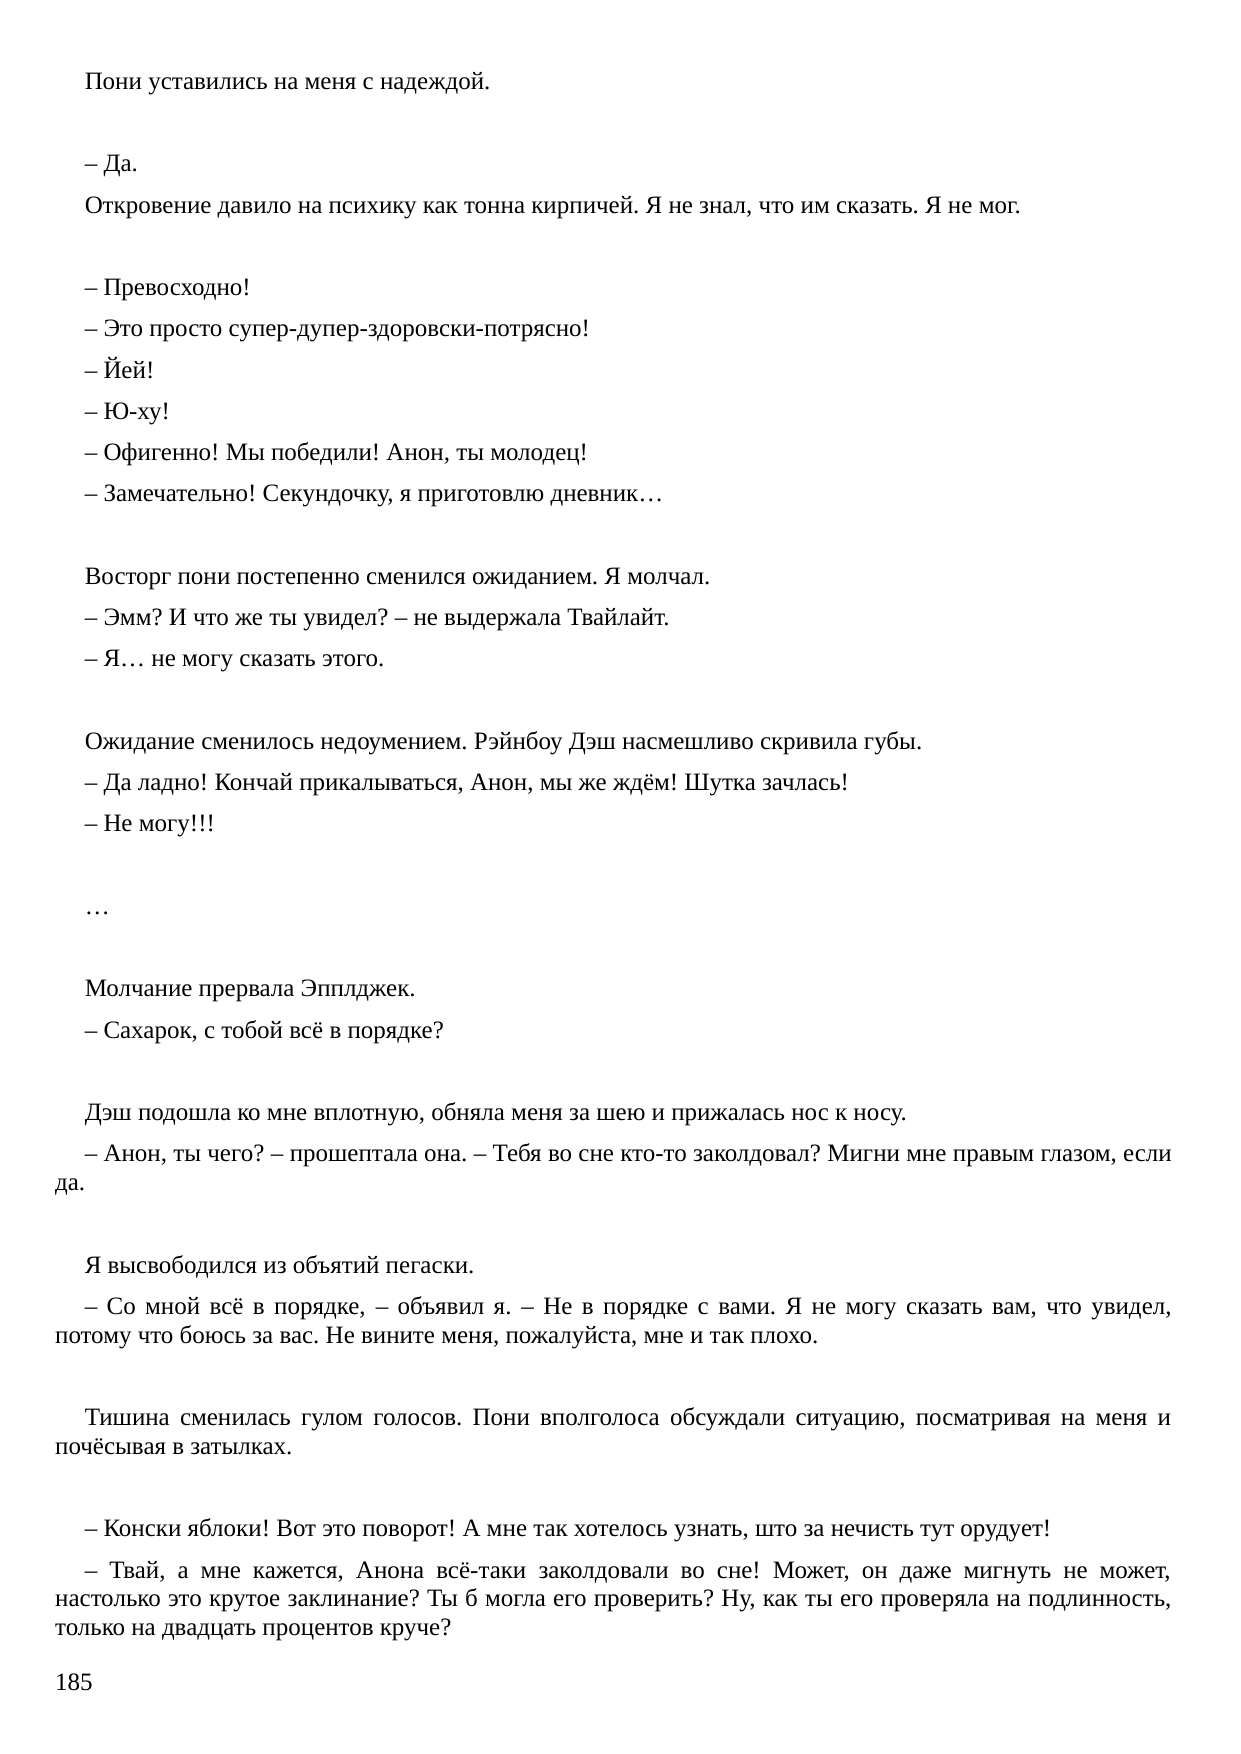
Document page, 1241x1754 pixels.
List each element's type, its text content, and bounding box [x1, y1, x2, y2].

text – Анон, ты чего? – прошептала она. – Тебя во сне кто-то заколдовал? Мигни мне правым глазом, если да. [55, 1138, 1173, 1196]
text Пони уставились на меня с надеждой. [55, 66, 1173, 95]
text Я высвободился из объятий пегаски. [55, 1250, 1173, 1278]
text – Йей! [55, 355, 1173, 383]
text Дэш подошла ко мне вплотную, обняла меня за шею и прижалась нос к носу. [55, 1097, 1173, 1126]
text Откровение давило на психику как тонна кирпичей. Я не знал, что им сказать. Я не мог. [55, 190, 1173, 218]
text – Не могу!!! [55, 808, 1173, 837]
text Ожидание сменилось недоумением. Рэйнбоу Дэш насмешливо скривила губы. [55, 726, 1173, 755]
text – Конски яблоки! Вот это поворот! А мне так хотелось узнать, што за нечисть тут орудует! [55, 1513, 1173, 1542]
text – Офигенно! Мы победили! Анон, ты молодец! [55, 437, 1173, 466]
text – Эмм? И что же ты увидел? – не выдержала Твайлайт. [55, 602, 1173, 631]
text Восторг пони постепенно сменился ожиданием. Я молчал. [55, 561, 1173, 590]
text – Твай, а мне кажется, Анона всё-таки заколдовали во сне! Может, он даже мигнуть не может, настолько это крутое заклинание? Ты б могла его проверить? Ну, как ты его проверяла на подлинность, только на двадцать процентов круче? [55, 1555, 1173, 1641]
text – Замечательно! Секундочку, я приготовлю дневник… [55, 478, 1173, 507]
text – Это просто супер-дупер-здоровски-потрясно! [55, 313, 1173, 342]
text – Да. [55, 148, 1173, 177]
text – Превосходно! [55, 272, 1173, 301]
text … [55, 891, 1173, 920]
text Тишина сменилась гулом голосов. Пони вполголоса обсуждали ситуацию, посматривая на меня и почёсывая в затылках. [55, 1402, 1173, 1460]
text – Да ладно! Кончай прикалываться, Анон, мы же ждём! Шутка зачлась! [55, 767, 1173, 796]
text – Со мной всё в порядке, – объявил я. – Не в порядке с вами. Я не могу сказать вам, что увидел, потому что боюсь за вас. Не вините меня, пожалуйста, мне и так плохо. [55, 1291, 1173, 1348]
text – Ю-ху! [55, 396, 1173, 425]
text – Сахарок, с тобой всё в порядке? [55, 1015, 1173, 1043]
text – Я… не могу сказать этого. [55, 643, 1173, 672]
text Молчание прервала Эпплджек. [55, 973, 1173, 1002]
